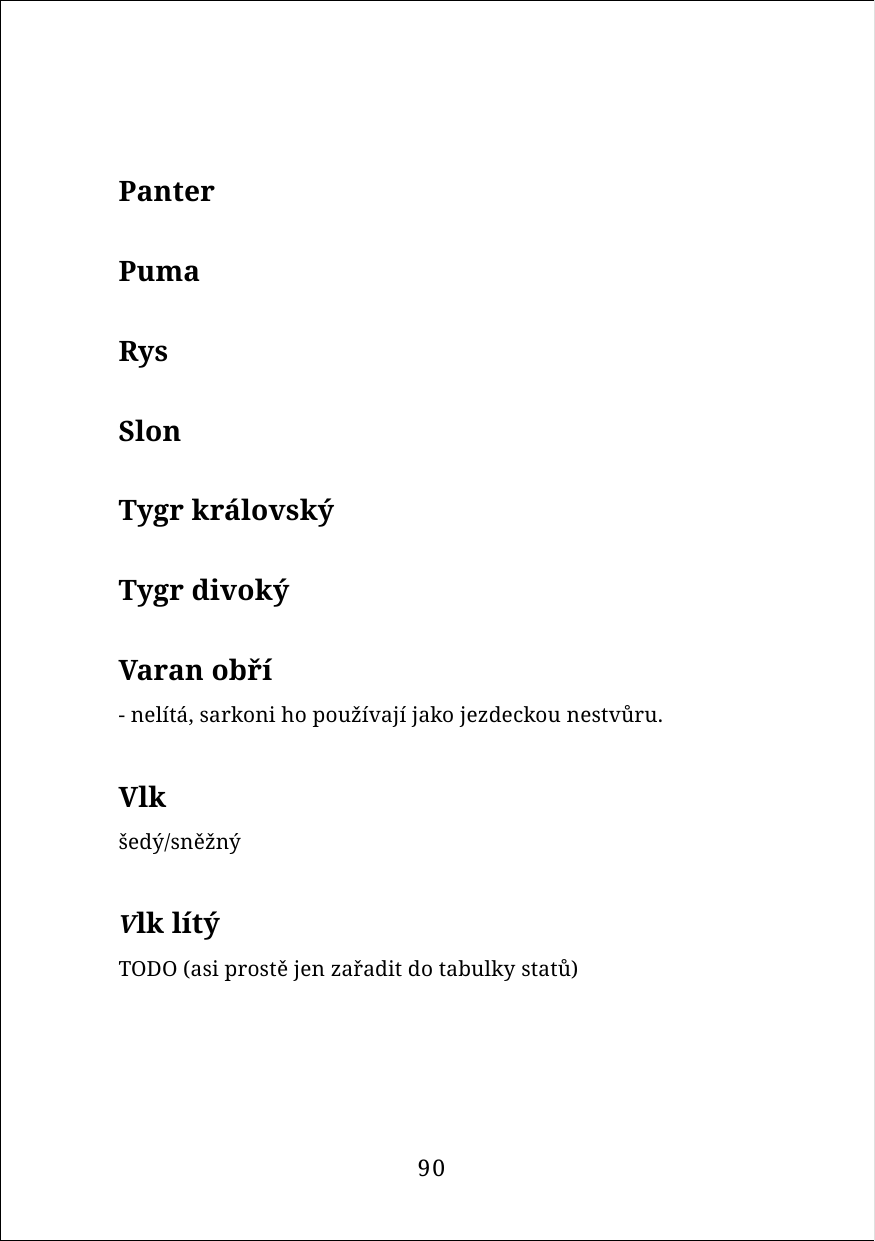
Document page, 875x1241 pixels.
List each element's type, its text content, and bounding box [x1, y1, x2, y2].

subtitle Vlk lítý [118, 904, 756, 942]
subtitle Rys [118, 331, 756, 369]
subtitle Slon [118, 411, 756, 449]
subtitle Varan obří [118, 650, 756, 688]
subtitle Vlk [118, 777, 756, 815]
subtitle Panter [118, 172, 756, 210]
subtitle Puma [118, 251, 756, 290]
subtitle Tygr divoký [118, 570, 756, 608]
text TODO (asi prostě jen zařadit do tabulky statů) [118, 954, 756, 982]
subtitle Tygr královský [118, 491, 756, 529]
text - nelítá, sarkoni ho používají jako jezdeckou nestvůru. [118, 700, 756, 728]
text šedý/sněžný [118, 827, 756, 855]
